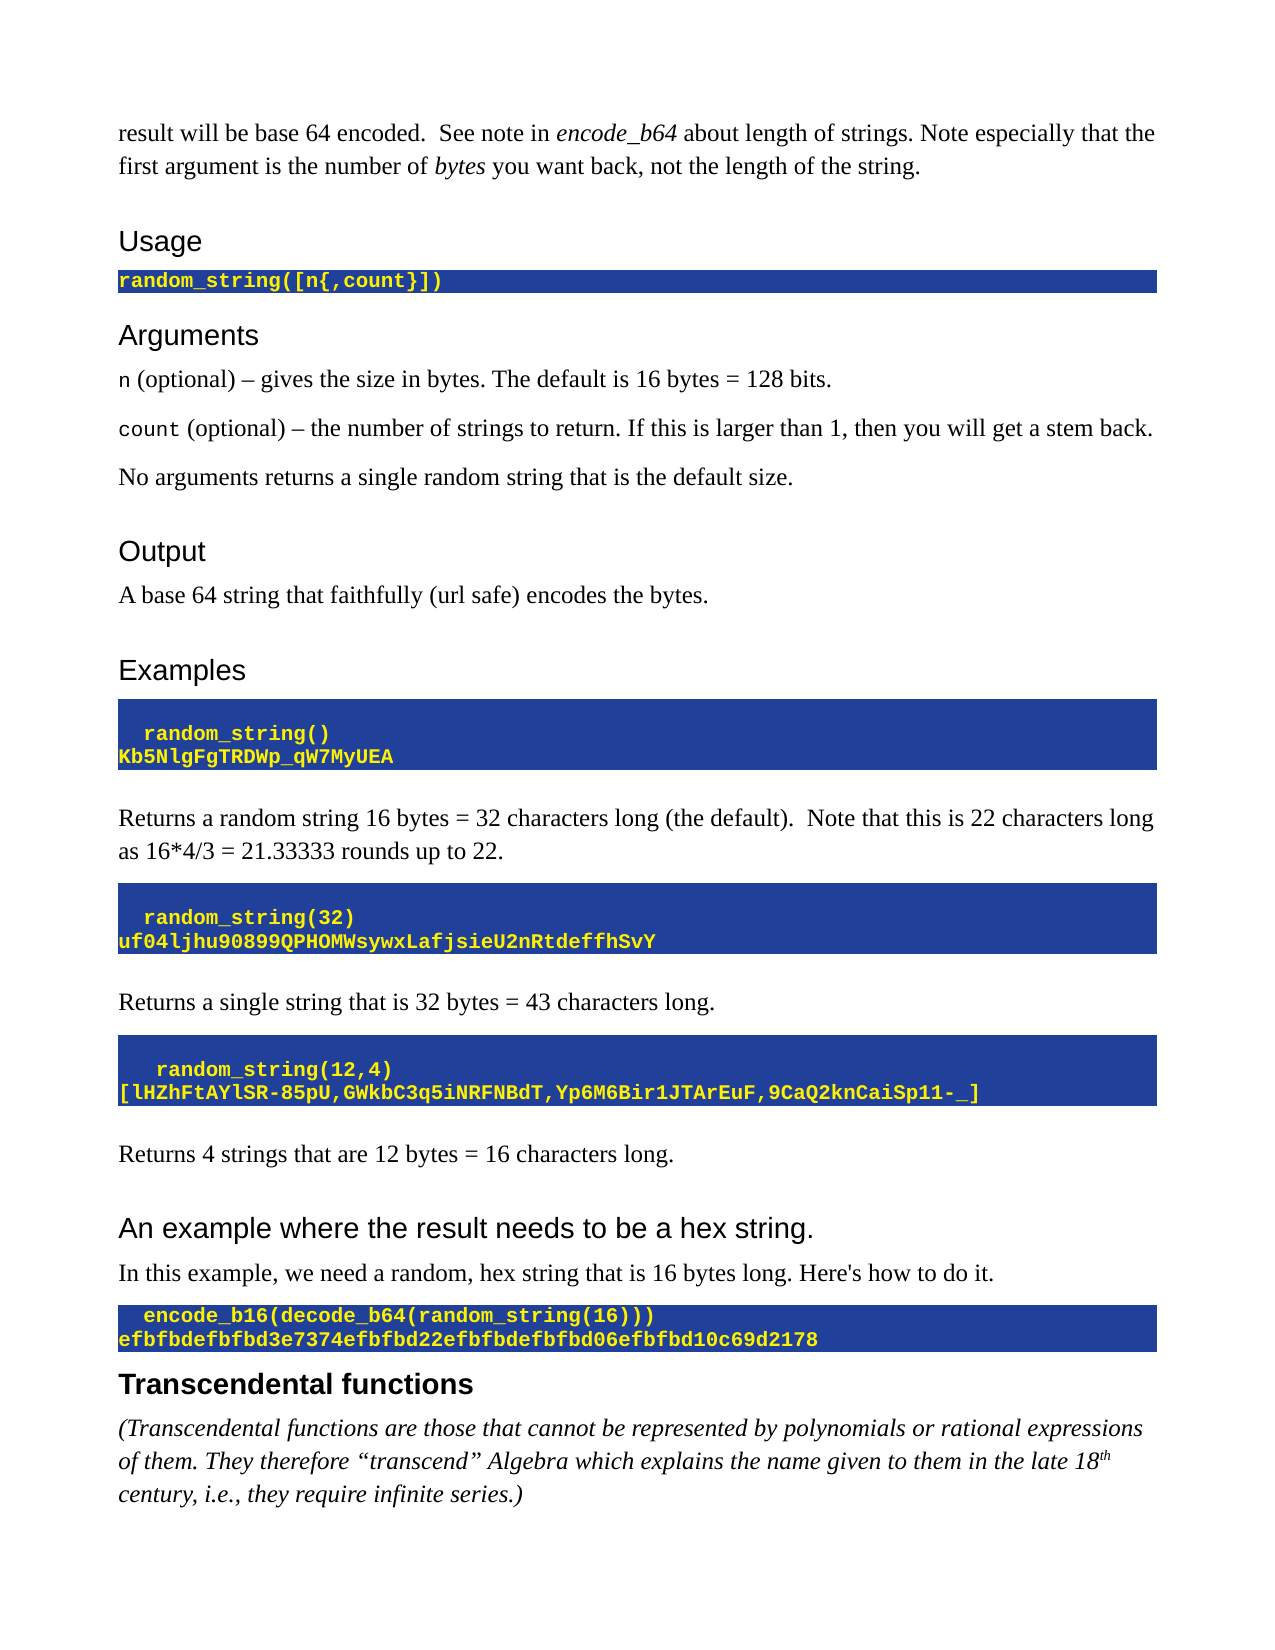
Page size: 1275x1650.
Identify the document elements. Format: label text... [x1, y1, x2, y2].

text Returns a random string 16 bytes = 32 characters long (the default). Note that this is 22 characters long as 16*4/3 = 21.33333 rounds up to 22. [118, 770, 1157, 864]
subtitle Arguments [118, 318, 1157, 352]
text [lHZhFtAYlSR-85pU,GWkbC3q5iNRFNBdT,Yp6M6Bir1JTArEuF,9CaQ2knCaiSp11-_] [118, 1082, 1157, 1106]
text random_string([n{,count}]) [118, 270, 1157, 293]
text random_string() [118, 722, 1157, 746]
text n (optional) – gives the size in bytes. The default is 16 bytes = 128 bits. [118, 364, 1157, 394]
text Returns 4 strings that are 12 bytes = 16 characters long. [118, 1106, 1157, 1168]
text No arguments returns a single random string that is the default size. [118, 462, 1157, 490]
text In this example, we need a random, hex string that is 16 bytes long. Here's how to do it. [118, 1258, 1157, 1286]
text (Transcendental functions are those that cannot be represented by polynomials or rational expressions of them. They therefore “transcend” Algebra which explains the name given to them in the late 18th century, i.e., they require infinite series.) [118, 1413, 1157, 1508]
text encode_b16(decode_b64(random_string(16))) [118, 1305, 1157, 1329]
text Returns a single string that is 32 bytes = 43 characters long. [118, 954, 1157, 1016]
text result will be base 64 encoded. See note in encode_b64 about length of strings. Note especially that the first argument is the number of bytes you want back, not the length of the string. [118, 118, 1157, 180]
subtitle An example where the result needs to be a hex string. [118, 1212, 1157, 1245]
subtitle Output [118, 534, 1157, 568]
text A base 64 string that faithfully (url safe) encodes the bytes. [118, 580, 1157, 609]
text random_string(12,4) [118, 1059, 1157, 1082]
text random_string(32) [118, 907, 1157, 931]
text uf04ljhu90899QPHOMWsywxLafjsieU2nRtdeffhSvY [118, 931, 1157, 954]
subtitle Transcendental functions [118, 1367, 1157, 1401]
text Kb5NlgFgTRDWp_qW7MyUEA [118, 746, 1157, 770]
subtitle Usage [118, 224, 1157, 257]
text count (optional) – the number of strings to return. If this is larger than 1, then you will get a stem back. [118, 413, 1157, 443]
text efbfbdefbfbd3e7374efbfbd22efbfbdefbfbd06efbfbd10c69d2178 [118, 1329, 1157, 1352]
subtitle Examples [118, 653, 1157, 686]
